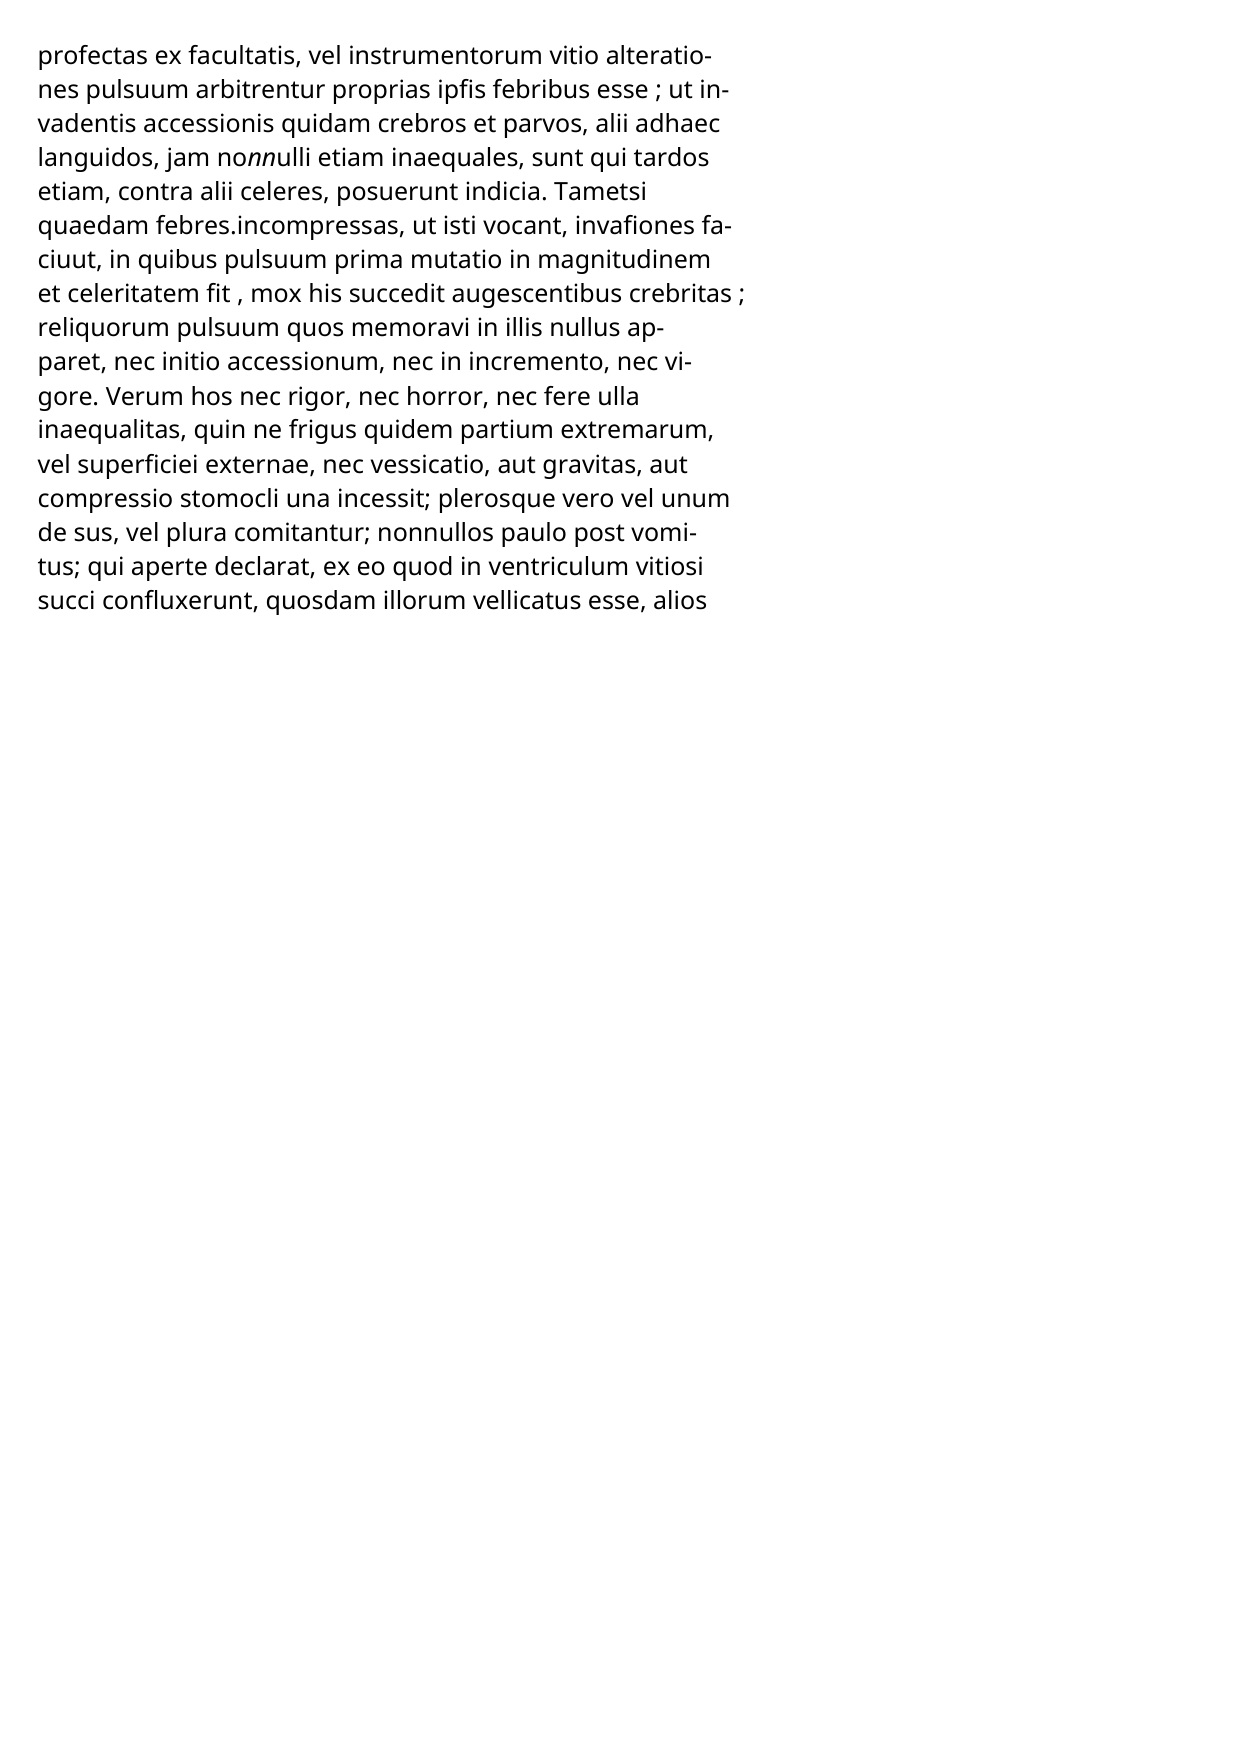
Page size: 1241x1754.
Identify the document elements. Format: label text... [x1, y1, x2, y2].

text profectas ex facultatis, vel instrumentorum vitio alteratio- nes pulsuum arbitrentur proprias ipfis febribus esse ; ut in- vadentis accessionis quidam crebros et parvos, alii adhaec languidos, jam nonnulli etiam inaequales, sunt qui tardos etiam, contra alii celeres, posuerunt indicia. Tametsi quaedam febres.incompressas, ut isti vocant, invafiones fa- ciuut, in quibus pulsuum prima mutatio in magnitudinem et celeritatem fit , mox his succedit augescentibus crebritas ; reliquorum pulsuum quos memoravi in illis nullus ap- paret, nec initio accessionum, nec in incremento, nec vi- gore. Verum hos nec rigor, nec horror, nec fere ulla inaequalitas, quin ne frigus quidem partium extremarum, vel superficiei externae, nec vessicatio, aut gravitas, aut compressio stomocli una incessit; plerosque vero vel unum de sus, vel plura comitantur; nonnullos paulo post vomi- tus; qui aperte declarat, ex eo quod in ventriculum vitiosi succi confluxerunt, quosdam illorum vellicatus esse, alios [37, 37, 1203, 617]
